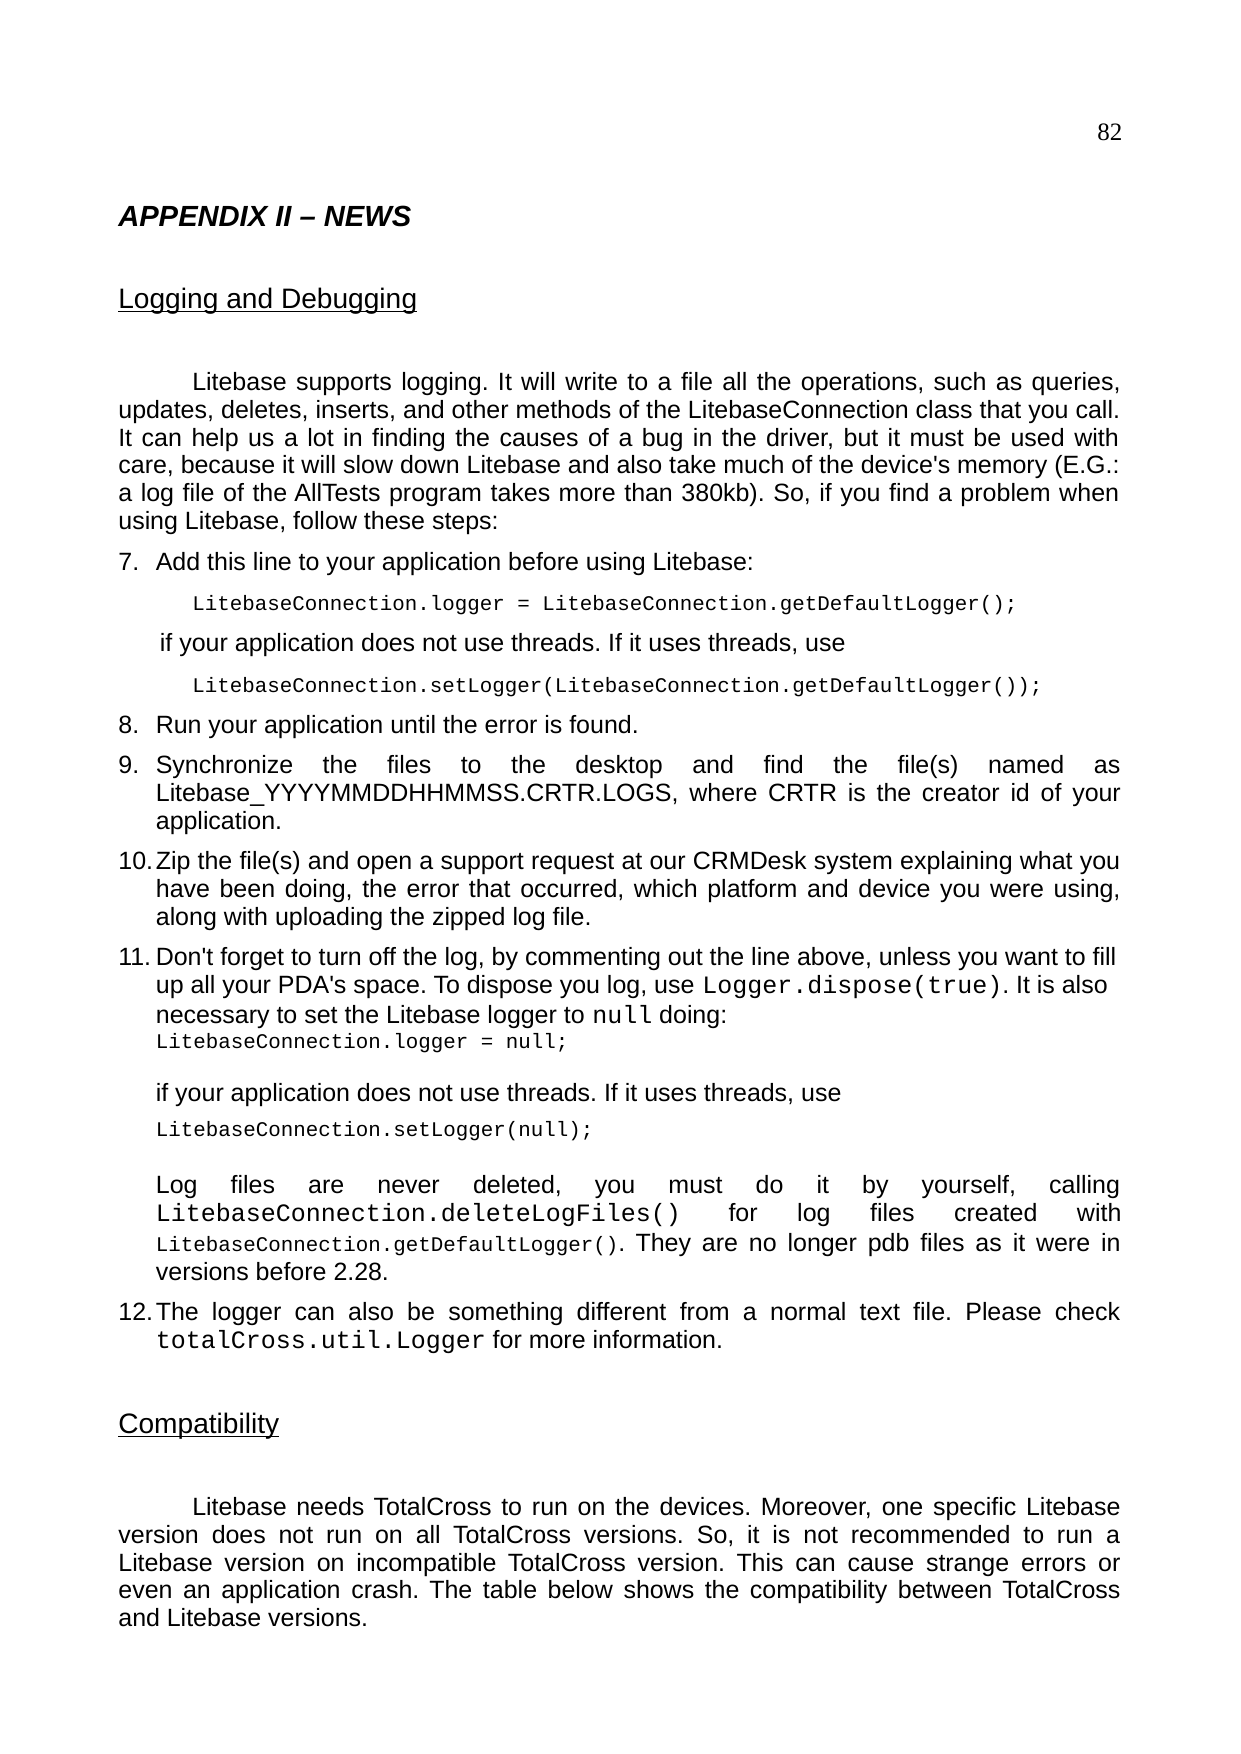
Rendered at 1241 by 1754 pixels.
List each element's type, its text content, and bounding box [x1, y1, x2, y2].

text LitebaseConnection.logger = LitebaseConnection.getDefaultLogger(); [118, 588, 1122, 617]
list Synchronize the files to the desktop and find the file(s) named as Litebase_YYYYMMDDHHMMSS.CRTR.LOGS, where CRTR is the creator id of your application. [118, 751, 1122, 835]
list Add this line to your application before using Litebase: [118, 547, 1122, 575]
list Zip the file(s) and open a support request at our CRMDesk system explaining what you have been doing, the error that occurred, which platform and device you were using, along with uploading the zipped log file. [118, 847, 1122, 931]
subtitle Compatibility [118, 1408, 1122, 1440]
subtitle Logging and Debugging [118, 283, 1122, 315]
subtitle APPENDIX II – NEWS [118, 200, 1122, 233]
text Litebase needs TotalCross to run on the devices. Moreover, one specific Litebase version does not run on all TotalCross versions. So, it is not recommended to run a Litebase version on incompatible TotalCross version. This can cause strange errors or even an application crash. The table below shows the compatibility between TotalCross and Litebase versions. [118, 1493, 1122, 1632]
list The logger can also be something different from a normal text file. Please check totalCross.util.Logger for more information. [118, 1298, 1122, 1356]
text LitebaseConnection.setLogger(LitebaseConnection.getDefaultLogger()); [118, 669, 1122, 698]
text Litebase supports logging. It will write to a file all the operations, such as queries, updates, deletes, inserts, and other methods of the LitebaseConnection class that you call. It can help us a lot in finding the causes of a bug in the driver, but it must be used with care, because it will slow down Litebase and also take much of the device's memory (E.G.: a log file of the AllTests program takes more than 380kb). So, if you find a problem when using Litebase, follow these steps: [118, 368, 1122, 535]
list Don't forget to turn off the log, by commenting out the line above, unless you want to fill up all your PDA's space. To dispose you log, use Logger.dispose(true). It is also necessary to set the Litebase logger to null doing: LitebaseConnection.logger = null; if your application does not use threads. If it uses threads, use [118, 943, 1122, 1107]
list LitebaseConnection.setLogger(null); Log files are never deleted, you must do it by yourself, calling LitebaseConnection.deleteLogFiles() for log files created with LitebaseConnection.getDefaultLogger(). They are no longer pdb files as it were in versions before 2.28. [118, 1119, 1122, 1285]
list Run your application until the error is found. [118, 711, 1122, 738]
text if your application does not use threads. If it uses threads, use [118, 629, 1122, 657]
